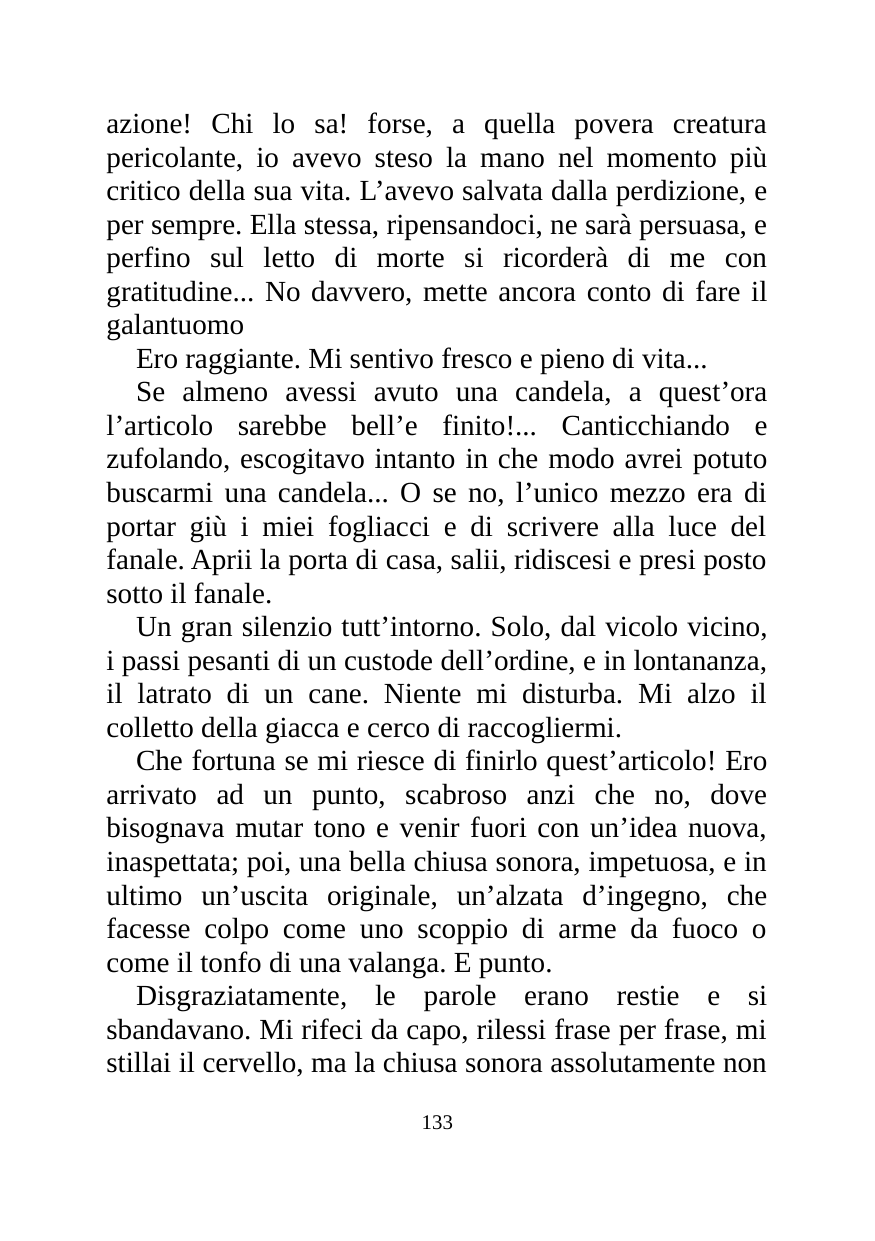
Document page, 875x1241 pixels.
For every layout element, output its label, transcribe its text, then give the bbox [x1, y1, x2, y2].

text Ero raggiante. Mi sentivo fresco e pieno di vita... [106, 341, 768, 374]
text Un gran silenzio tutt’intorno. Solo, dal vicolo vicino, i passi pesanti di un custode dell’ordine, e in lontananza, il latrato di un cane. Niente mi disturba. Mi alzo il colletto della giacca e cerco di raccogliermi. [106, 609, 768, 743]
text Che fortuna se mi riesce di finirlo quest’articolo! Ero arrivato ad un punto, scabroso anzi che no, dove bisognava mutar tono e venir fuori con un’idea nuova, inaspettata; poi, una bella chiusa sonora, impetuosa, e in ultimo un’uscita originale, un’alzata d’ingegno, che facesse colpo come uno scoppio di arme da fuoco o come il tonfo di una valanga. E punto. [106, 743, 768, 978]
text Disgraziatamente, le parole erano restie e si sbandavano. Mi rifeci da capo, rilessi frase per frase, mi stillai il cervello, ma la chiusa sonora assolutamente non [106, 978, 768, 1079]
text azione! Chi lo sa! forse, a quella povera creatura pericolante, io avevo steso la mano nel momento più critico della sua vita. L’avevo salvata dalla perdizione, e per sempre. Ella stessa, ripensandoci, ne sarà persuasa, e perfino sul letto di morte si ricorderà di me con gratitudine... No davvero, mette ancora conto di fare il galantuomo [106, 106, 768, 341]
text Se almeno avessi avuto una candela, a quest’ora l’articolo sarebbe bell’e finito!... Canticchiando e zufolando, escogitavo intanto in che modo avrei potuto buscarmi una candela... O se no, l’unico mezzo era di portar giù i miei fogliacci e di scrivere alla luce del fanale. Aprii la porta di casa, salii, ridiscesi e presi posto sotto il fanale. [106, 374, 768, 609]
